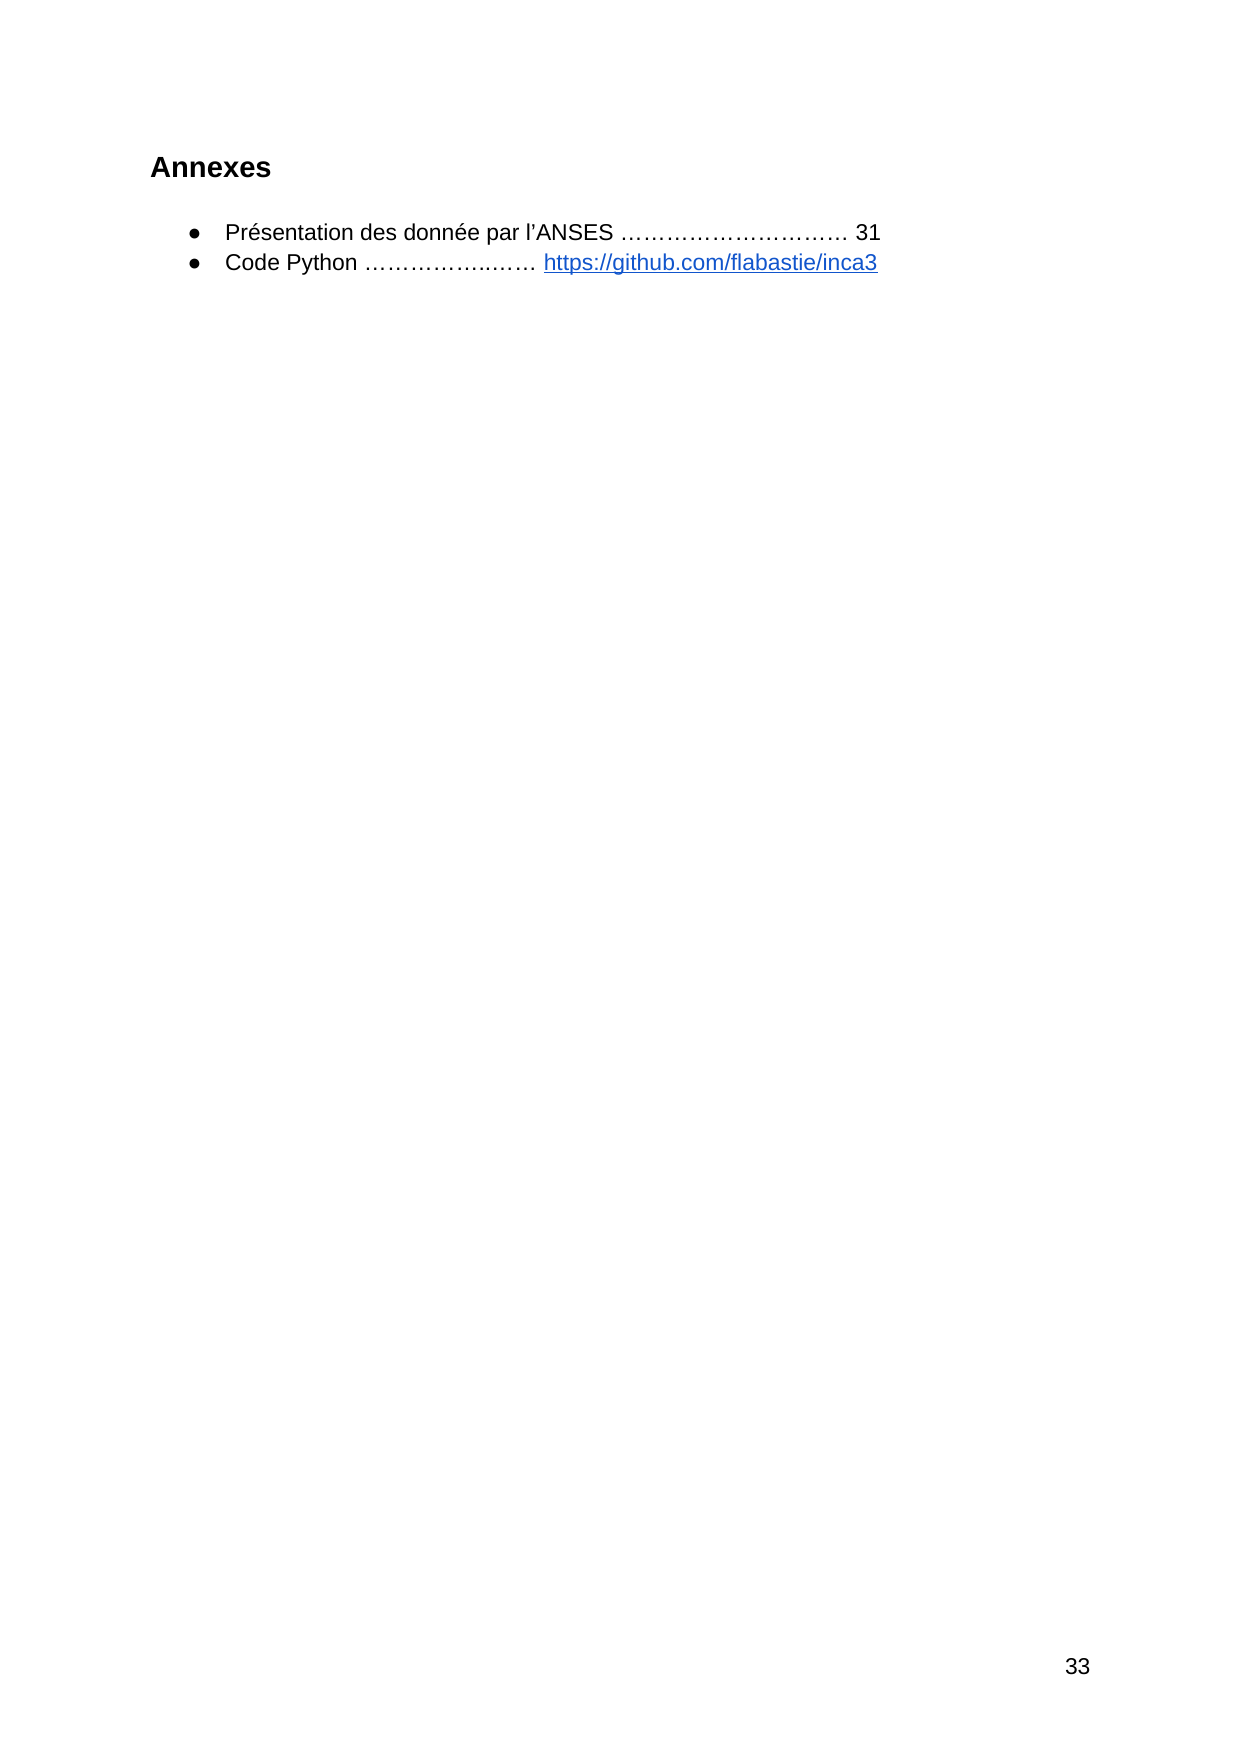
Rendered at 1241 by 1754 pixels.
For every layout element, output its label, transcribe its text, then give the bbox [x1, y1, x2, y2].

text Annexes [150, 150, 1090, 183]
list Code Python ……………..…… https://github.com/flabastie/inca3 [187, 249, 1090, 275]
list Présentation des donnée par l’ANSES ………………………… 31 [187, 219, 1090, 245]
